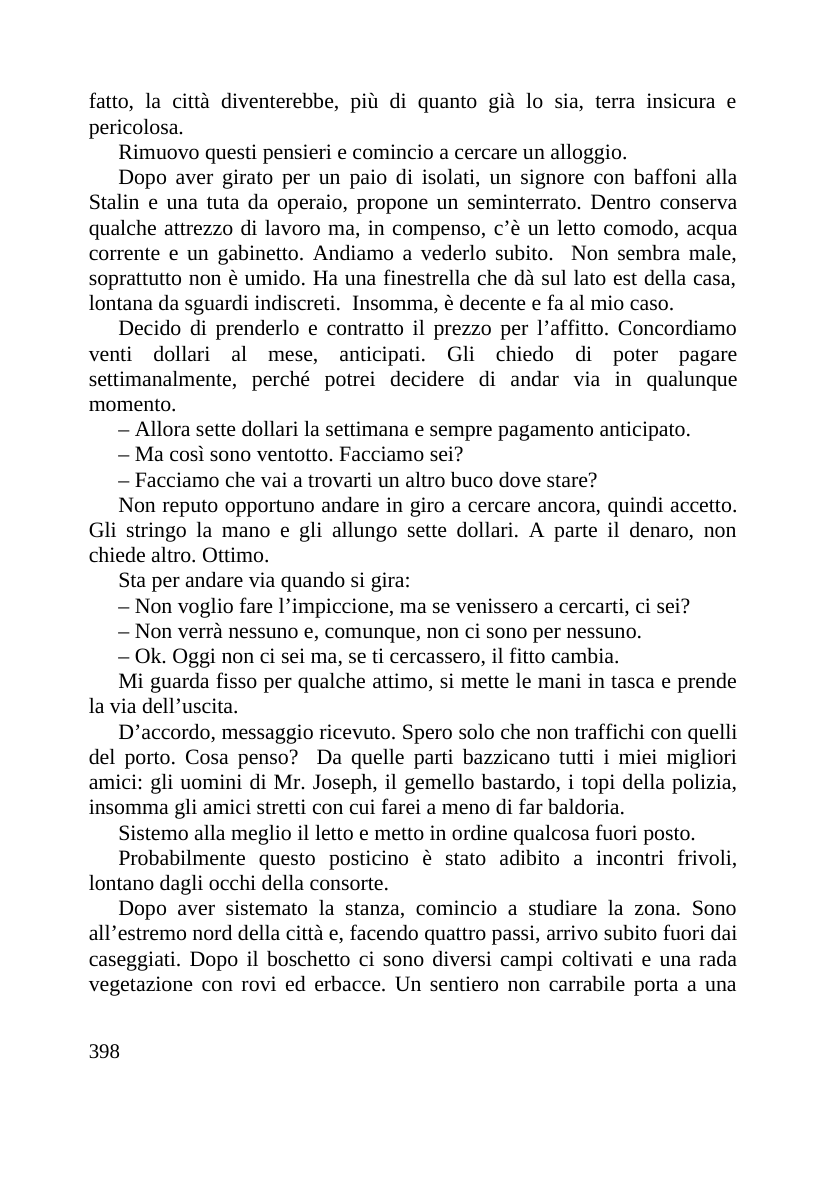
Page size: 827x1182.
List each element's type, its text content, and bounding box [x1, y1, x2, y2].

text Decido di prenderlo e contratto il prezzo per l’affitto. Concordiamo venti dollari al mese, anticipati. Gli chiedo di poter pagare settimanalmente, perché potrei decidere di andar via in qualunque momento. [88, 315, 738, 416]
text – Non voglio fare l’impiccione, ma se venissero a cercarti, ci sei? [88, 593, 738, 618]
text Sta per andare via quando si gira: [88, 567, 738, 593]
text Rimuovo questi pensieri e comincio a cercare un alloggio. [88, 139, 738, 164]
text – Ma così sono ventotto. Facciamo sei? [88, 441, 738, 467]
text Sistemo alla meglio il letto e metto in ordine qualcosa fuori posto. [88, 819, 738, 845]
text – Ok. Oggi non ci sei ma, se ti cercassero, il fitto cambia. [88, 643, 738, 668]
text Dopo aver girato per un paio di isolati, un signore con baffoni alla Stalin e una tuta da operaio, propone un seminterrato. Dentro conserva qualche attrezzo di lavoro ma, in compenso, c’è un letto comodo, acqua corrente e un gabinetto. Andiamo a vederlo subito. Non sembra male, soprattutto non è umido. Ha una finestrella che dà sul lato est della casa, lontana da sguardi indiscreti. Insomma, è decente e fa al mio caso. [88, 164, 738, 315]
text – Non verrà nessuno e, comunque, non ci sono per nessuno. [88, 618, 738, 643]
text D’accordo, messaggio ricevuto. Spero solo che non traffichi con quelli del porto. Cosa penso? Da quelle parti bazzicano tutti i miei migliori amici: gli uomini di Mr. Joseph, il gemello bastardo, i topi della polizia, insomma gli amici stretti con cui farei a meno di far baldoria. [88, 719, 738, 819]
text Probabilmente questo posticino è stato adibito a incontri frivoli, lontano dagli occhi della consorte. [88, 845, 738, 895]
text Dopo aver sistemato la stanza, comincio a studiare la zona. Sono all’estremo nord della città e, facendo quattro passi, arrivo subito fuori dai caseggiati. Dopo il boschetto ci sono diversi campi coltivati e una rada vegetazione con rovi ed erbacce. Un sentiero non carrabile porta a una [88, 895, 738, 996]
text Mi guarda fisso per qualche attimo, si mette le mani in tasca e prende la via dell’uscita. [88, 668, 738, 719]
text – Allora sette dollari la settimana e sempre pagamento anticipato. [88, 416, 738, 441]
text Non reputo opportuno andare in giro a cercare ancora, quindi accetto. Gli stringo la mano e gli allungo sette dollari. A parte il denaro, non chiede altro. Ottimo. [88, 492, 738, 567]
text fatto, la città diventerebbe, più di quanto già lo sia, terra insicura e pericolosa. [88, 88, 738, 139]
text – Facciamo che vai a trovarti un altro buco dove stare? [88, 467, 738, 492]
